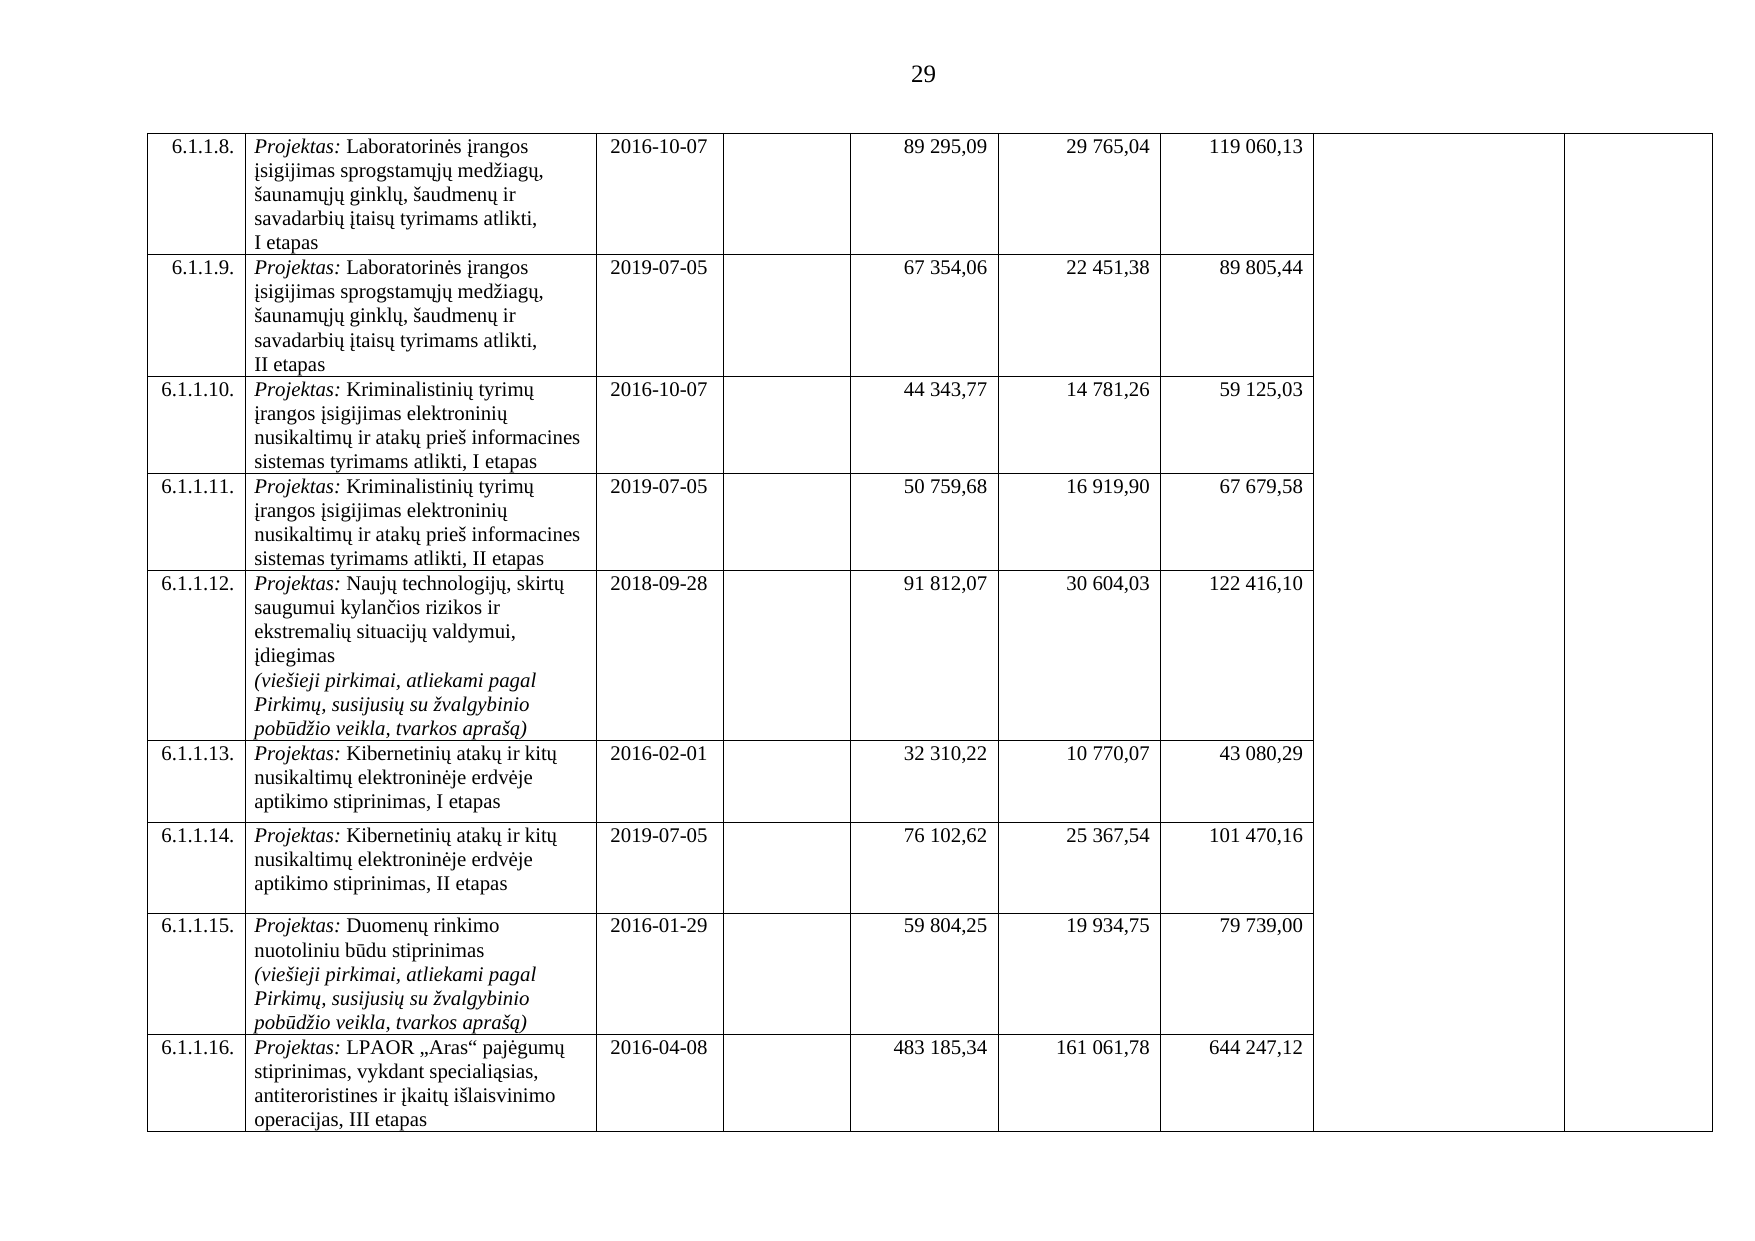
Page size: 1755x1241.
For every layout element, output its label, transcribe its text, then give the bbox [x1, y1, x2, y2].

table_cell [724, 1035, 850, 1131]
table_cell 59 804,25 [851, 914, 998, 1034]
table_cell 89 295,09 [851, 134, 998, 254]
table_cell 14 781,26 [999, 377, 1160, 473]
table_cell Projektas: Laboratorinės įrangos įsigijimas sprogstamųjų medžiagų, šaunamųjų ginklų, šaudmenų ir savadarbių įtaisų tyrimams atlikti, II etapas [246, 255, 596, 376]
table_cell Projektas: Kibernetinių atakų ir kitų nusikaltimų elektroninėje erdvėje aptikimo stiprinimas, II etapas [246, 823, 596, 912]
table_cell [724, 255, 850, 376]
table_cell [1314, 134, 1564, 1131]
table_cell 6.1.1.8. [148, 134, 245, 254]
table_cell Projektas: Kriminalistinių tyrimų įrangos įsigijimas elektroninių nusikaltimų ir atakų prieš informacines sistemas tyrimams atlikti, I etapas [246, 377, 596, 473]
table_cell [1565, 134, 1712, 1131]
table_cell [724, 741, 850, 822]
table_cell 59 125,03 [1161, 377, 1313, 473]
table_cell [724, 571, 850, 740]
table_cell 6.1.1.11. [148, 474, 245, 570]
table_cell 2016-01-29 [597, 914, 723, 1034]
table_cell 67 679,58 [1161, 474, 1313, 570]
table_cell 6.1.1.14. [148, 823, 245, 912]
table_cell 644 247,12 [1161, 1035, 1313, 1131]
table_cell 119 060,13 [1161, 134, 1313, 254]
table_cell 22 451,38 [999, 255, 1160, 376]
table_cell 2019-07-05 [597, 474, 723, 570]
table_cell Projektas: LPAOR „Aras“ pajėgumų stiprinimas, vykdant specialiąsias, antiteroristines ir įkaitų išlaisvinimo operacijas, III etapas [246, 1035, 596, 1131]
table_cell Projektas: Kibernetinių atakų ir kitų nusikaltimų elektroninėje erdvėje aptikimo stiprinimas, I etapas [246, 741, 596, 822]
table_cell 6.1.1.15. [148, 914, 245, 1034]
table_cell [724, 823, 850, 912]
table_cell 50 759,68 [851, 474, 998, 570]
table_cell 6.1.1.9. [148, 255, 245, 376]
table_cell 10 770,07 [999, 741, 1160, 822]
table_cell 6.1.1.10. [148, 377, 245, 473]
table_cell Projektas: Naujų technologijų, skirtų saugumui kylančios rizikos ir ekstremalių situacijų valdymui, įdiegimas (viešieji pirkimai, atliekami pagal Pirkimų, susijusių su žvalgybinio pobūdžio veikla, tvarkos aprašą) [246, 571, 596, 740]
table_cell 32 310,22 [851, 741, 998, 822]
table_cell 30 604,03 [999, 571, 1160, 740]
table_cell Projektas: Laboratorinės įrangos įsigijimas sprogstamųjų medžiagų, šaunamųjų ginklų, šaudmenų ir savadarbių įtaisų tyrimams atlikti, I etapas [246, 134, 596, 254]
table_cell 2016-02-01 [597, 741, 723, 822]
table_cell 2016-04-08 [597, 1035, 723, 1131]
table_cell [724, 914, 850, 1034]
table_cell 161 061,78 [999, 1035, 1160, 1131]
table_cell 67 354,06 [851, 255, 998, 376]
table_cell 16 919,90 [999, 474, 1160, 570]
table_cell Projektas: Kriminalistinių tyrimų įrangos įsigijimas elektroninių nusikaltimų ir atakų prieš informacines sistemas tyrimams atlikti, II etapas [246, 474, 596, 570]
table_cell 91 812,07 [851, 571, 998, 740]
table_cell 2019-07-05 [597, 255, 723, 376]
table_cell Projektas: Duomenų rinkimo nuotoliniu būdu stiprinimas (viešieji pirkimai, atliekami pagal Pirkimų, susijusių su žvalgybinio pobūdžio veikla, tvarkos aprašą) [246, 914, 596, 1034]
table_cell 43 080,29 [1161, 741, 1313, 822]
table_cell 6.1.1.16. [148, 1035, 245, 1131]
table_cell 6.1.1.12. [148, 571, 245, 740]
table_cell 2016-10-07 [597, 377, 723, 473]
table_cell [724, 134, 850, 254]
table_cell 101 470,16 [1161, 823, 1313, 912]
table_cell 2018-09-28 [597, 571, 723, 740]
table_cell [724, 377, 850, 473]
table_cell [724, 474, 850, 570]
table_cell 483 185,34 [851, 1035, 998, 1131]
table_cell 2019-07-05 [597, 823, 723, 912]
table_cell 2016-10-07 [597, 134, 723, 254]
table_cell 76 102,62 [851, 823, 998, 912]
table_cell 29 765,04 [999, 134, 1160, 254]
table_cell 25 367,54 [999, 823, 1160, 912]
table_cell 6.1.1.13. [148, 741, 245, 822]
table_cell 122 416,10 [1161, 571, 1313, 740]
table_cell 44 343,77 [851, 377, 998, 473]
table_cell 79 739,00 [1161, 914, 1313, 1034]
table_cell 89 805,44 [1161, 255, 1313, 376]
table_cell 19 934,75 [999, 914, 1160, 1034]
